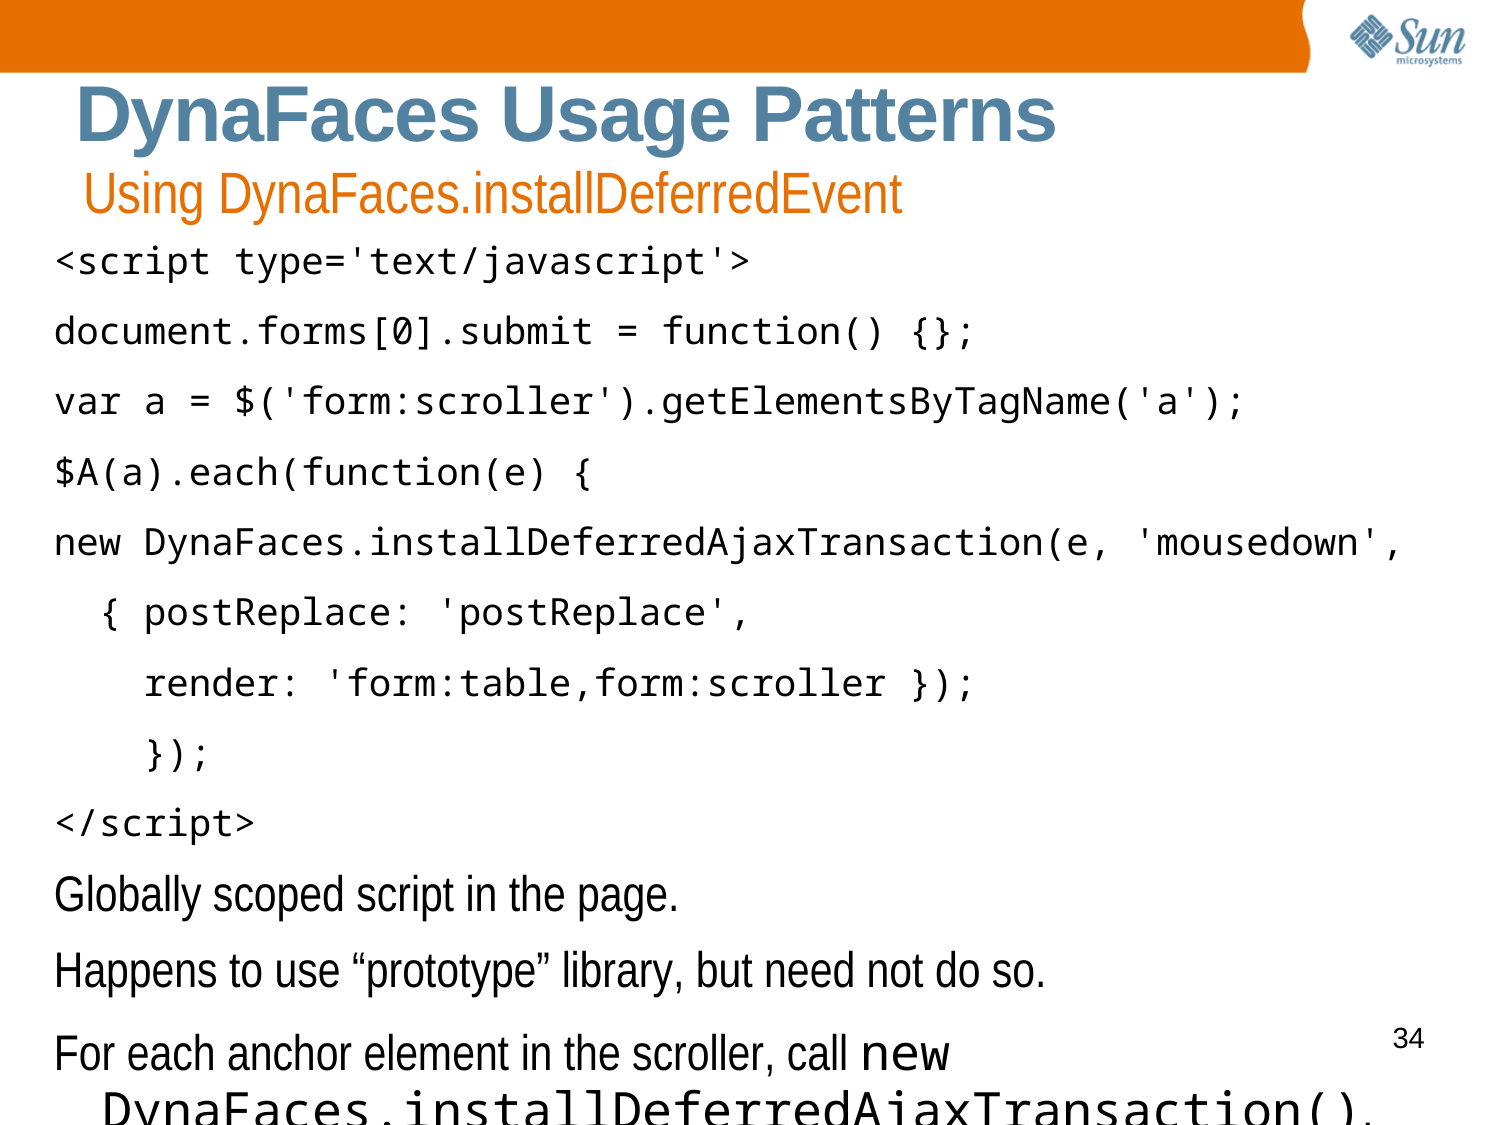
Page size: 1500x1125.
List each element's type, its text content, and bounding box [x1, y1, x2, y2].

title DynaFaces Usage Patterns [75, 77, 1437, 182]
text_box Using DynaFaces.installDeferredEvent [83, 168, 1351, 236]
picture [0, 0, 1500, 75]
list <script type='text/javascript'> document.forms[0].submit = function() {}; var a = $('form:scroller').getElementsByTagName('a'); $A(a).each(function(e) { new DynaFaces.installDeferredAjaxTransaction(e, 'mousedown', { postReplace: 'postReplace', render: 'form:table,form:scroller }); }); </script> Globally scoped script in the page. Happens to use “prototype” library, but need not do so. For each anchor element in the scroller, call new DynaFaces.installDeferredAjaxTransaction(), passing the anchor element. [34, 239, 1460, 1125]
